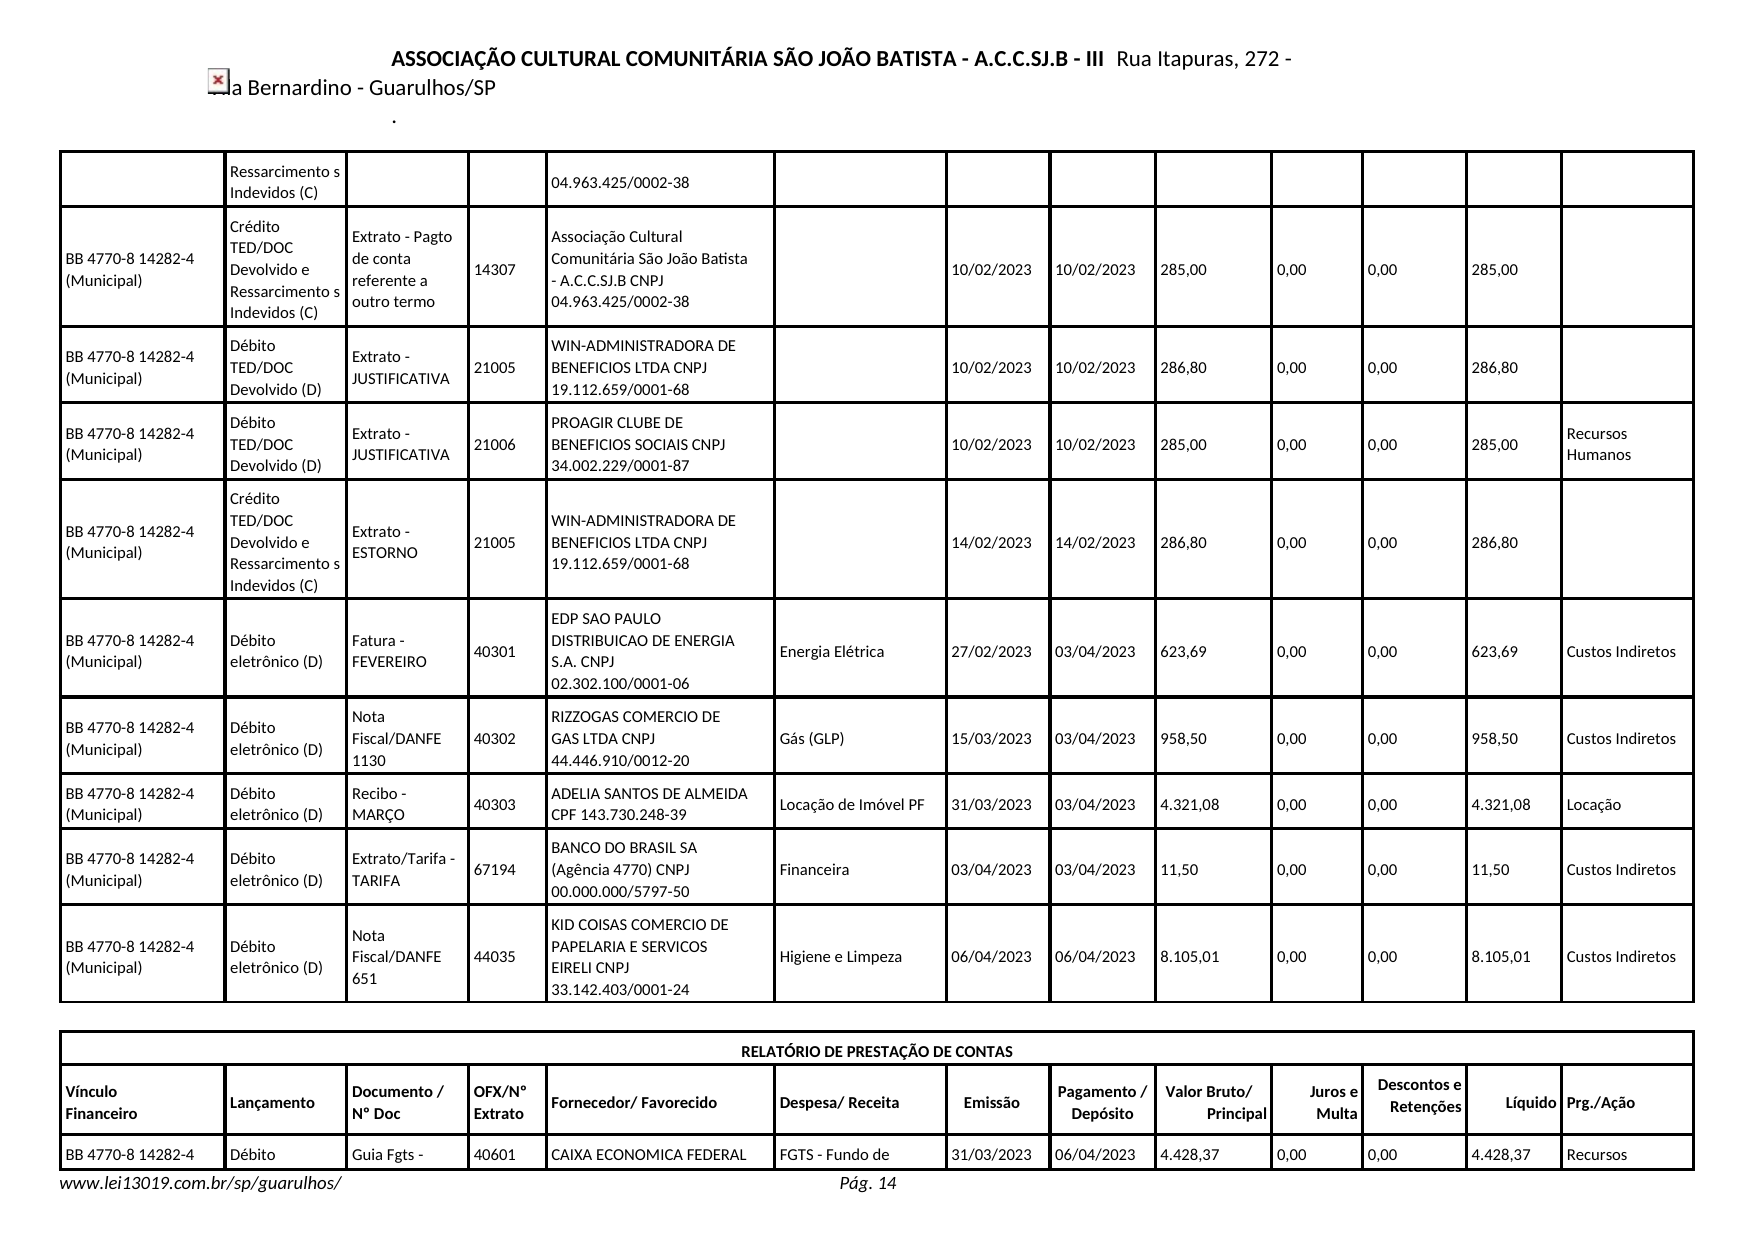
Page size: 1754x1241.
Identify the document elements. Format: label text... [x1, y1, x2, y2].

table_cell BB 4770-8 14282-4 (Municipal) [62, 600, 223, 695]
table_cell Crédito TED/DOC Devolvido e Ressarcimento s Indevidos (C) [227, 208, 345, 324]
table_cell 03/04/2023 [1052, 699, 1154, 772]
table_cell [776, 208, 945, 324]
table_cell BB 4770-8 14282-4 (Municipal) [62, 906, 223, 1001]
table_cell [1563, 481, 1692, 597]
table_cell 285,00 [1157, 208, 1270, 324]
table_cell 14/02/2023 [1052, 481, 1154, 597]
table_cell 03/04/2023 [1052, 775, 1154, 827]
table_cell Pagamento / Depósito [1052, 1066, 1154, 1133]
table_cell 06/04/2023 [948, 906, 1048, 1001]
table_cell WIN-ADMINISTRADORA DE BENEFICIOS LTDA CNPJ 19.112.659/0001-68 [548, 328, 773, 401]
table_cell 285,00 [1157, 404, 1270, 477]
table_cell [948, 153, 1048, 205]
table_cell CAIXA ECONOMICA FEDERAL [548, 1136, 773, 1168]
table_cell 03/04/2023 [1052, 830, 1154, 903]
table_cell Emissão [948, 1066, 1048, 1133]
table_cell 10/02/2023 [948, 328, 1048, 401]
table_cell [776, 481, 945, 597]
table_cell Débito TED/DOC Devolvido (D) [227, 328, 345, 401]
table_cell 286,80 [1468, 481, 1560, 597]
table_cell BB 4770-8 14282-4 (Municipal) [62, 404, 223, 477]
table_cell Extrato - ESTORNO [348, 481, 467, 597]
table_cell Recursos [1563, 1136, 1692, 1168]
table_cell Associação Cultural Comunitária São João Batista - A.C.C.SJ.B CNPJ 04.963.425/0002-38 [548, 208, 773, 324]
table_cell BB 4770-8 14282-4 (Municipal) [62, 830, 223, 903]
table_cell 0,00 [1273, 830, 1361, 903]
table_cell Higiene e Limpeza [776, 906, 945, 1001]
table_cell BB 4770-8 14282-4 (Municipal) [62, 208, 223, 324]
table_cell Débito eletrônico (D) [227, 699, 345, 772]
table_cell [776, 328, 945, 401]
table_cell 285,00 [1468, 208, 1560, 324]
table_cell 0,00 [1273, 328, 1361, 401]
table_cell Custos Indiretos [1563, 699, 1692, 772]
table_cell Juros e Multa [1273, 1066, 1361, 1133]
table_cell 623,69 [1157, 600, 1270, 695]
table_cell 0,00 [1273, 208, 1361, 324]
table_cell BB 4770-8 14282-4 (Municipal) [62, 699, 223, 772]
table_cell 40301 [470, 600, 545, 695]
table_cell 0,00 [1364, 830, 1465, 903]
table_cell Nota Fiscal/DANFE 651 [348, 906, 467, 1001]
table_cell 8.105,01 [1157, 906, 1270, 1001]
table_cell Débito eletrônico (D) [227, 775, 345, 827]
table_cell 958,50 [1157, 699, 1270, 772]
table_cell Extrato - Pagto de conta referente a outro termo [348, 208, 467, 324]
table_cell 0,00 [1364, 600, 1465, 695]
table_cell 623,69 [1468, 600, 1560, 695]
table_cell 10/02/2023 [948, 404, 1048, 477]
table_cell Energia Elétrica [776, 600, 945, 695]
table_cell 0,00 [1273, 404, 1361, 477]
table_cell Débito eletrônico (D) [227, 906, 345, 1001]
table_cell 4.321,08 [1468, 775, 1560, 827]
table_cell Recursos Humanos [1563, 404, 1692, 477]
table_cell [62, 153, 223, 205]
table_cell 0,00 [1364, 404, 1465, 477]
table_cell 44035 [470, 906, 545, 1001]
table_cell [1364, 153, 1465, 205]
table_cell 0,00 [1364, 208, 1465, 324]
table_cell Valor Bruto/ Principal [1157, 1066, 1270, 1133]
table_cell BANCO DO BRASIL SA (Agência 4770) CNPJ 00.000.000/5797-50 [548, 830, 773, 903]
table_cell 0,00 [1364, 328, 1465, 401]
table_cell Guia Fgts [348, 1136, 467, 1168]
table_cell [1157, 153, 1270, 205]
table_cell Extrato/Tarifa - TARIFA [348, 830, 467, 903]
table_cell BB 4770-8 14282-4 (Municipal) [62, 775, 223, 827]
table_cell Descontos e Retenções [1364, 1066, 1465, 1133]
table_cell Vínculo Financeiro [62, 1066, 223, 1133]
table_cell [1563, 208, 1692, 324]
table_cell Locação [1563, 775, 1692, 827]
table_cell Custos Indiretos [1563, 600, 1692, 695]
table_cell 285,00 [1468, 404, 1560, 477]
table_cell [1273, 153, 1361, 205]
table_cell 0,00 [1273, 699, 1361, 772]
table_cell 04.963.425/0002-38 [548, 153, 773, 205]
table_cell [1563, 328, 1692, 401]
table_cell KID COISAS COMERCIO DE PAPELARIA E SERVICOS EIRELI CNPJ 33.142.403/0001-24 [548, 906, 773, 1001]
table_cell 10/02/2023 [1052, 404, 1154, 477]
table_cell 67194 [470, 830, 545, 903]
table_header RELATÓRIO DE PRESTAÇÃO DE CONTAS [62, 1033, 1692, 1063]
table_cell Recibo - MARÇO [348, 775, 467, 827]
table_cell [470, 153, 545, 205]
table_cell 10/02/2023 [1052, 328, 1154, 401]
table_cell 0,00 [1273, 775, 1361, 827]
table_cell 14/02/2023 [948, 481, 1048, 597]
table_cell Custos Indiretos [1563, 830, 1692, 903]
table_cell Despesa/ Receita [776, 1066, 945, 1133]
table_cell Débito [227, 1136, 345, 1168]
table_cell Lançamento [227, 1066, 345, 1133]
table_cell Ressarcimento s Indevidos (C) [227, 153, 345, 205]
table_cell Débito eletrônico (D) [227, 600, 345, 695]
table_cell Gás (GLP) [776, 699, 945, 772]
table_cell 0,00 [1273, 1136, 1361, 1168]
table_cell Fornecedor/ Favorecido [548, 1066, 773, 1133]
table_cell Custos Indiretos [1563, 906, 1692, 1001]
table_cell 286,80 [1157, 481, 1270, 597]
table_cell 11,50 [1468, 830, 1560, 903]
table_cell [1468, 153, 1560, 205]
table_cell 4.428,37 [1157, 1136, 1270, 1168]
table_cell 958,50 [1468, 699, 1560, 772]
table_cell BB 4770-8 14282-4 (Municipal) [62, 328, 223, 401]
table_cell 03/04/2023 [1052, 600, 1154, 695]
table_cell 21005 [470, 481, 545, 597]
table_cell ADELIA SANTOS DE ALMEIDA CPF 143.730.248-39 [548, 775, 773, 827]
table_cell Financeira [776, 830, 945, 903]
table_cell Líquido [1468, 1066, 1560, 1133]
table_cell 286,80 [1157, 328, 1270, 401]
table_cell Locação de Imóvel PF [776, 775, 945, 827]
table_cell 8.105,01 [1468, 906, 1560, 1001]
table_cell Documento / Nº Doc [348, 1066, 467, 1133]
table_cell 06/04/2023 [1052, 1136, 1154, 1168]
table_cell 21006 [470, 404, 545, 477]
table_cell 40601 [470, 1136, 545, 1168]
table_cell 0,00 [1364, 481, 1465, 597]
table_cell 10/02/2023 [948, 208, 1048, 324]
table_cell BB 4770-8 14282-4 [62, 1136, 223, 1168]
table_cell 10/02/2023 [1052, 208, 1154, 324]
table_cell 0,00 [1273, 906, 1361, 1001]
table_cell 15/03/2023 [948, 699, 1048, 772]
table_cell EDP SAO PAULO DISTRIBUICAO DE ENERGIA S.A. CNPJ 02.302.100/0001-06 [548, 600, 773, 695]
table_cell 31/03/2023 [948, 775, 1048, 827]
table_cell 0,00 [1273, 600, 1361, 695]
table_cell 0,00 [1364, 906, 1465, 1001]
table_cell 0,00 [1364, 1136, 1465, 1168]
table_cell [348, 153, 467, 205]
table_cell 4.428,37 [1468, 1136, 1560, 1168]
table_cell 40302 [470, 699, 545, 772]
table_cell [776, 153, 945, 205]
table_cell Débito TED/DOC Devolvido (D) [227, 404, 345, 477]
table_cell FGTS - Fundo de [776, 1136, 945, 1168]
table_cell Extrato - JUSTIFICATIVA [348, 328, 467, 401]
table_cell 40303 [470, 775, 545, 827]
table_cell 11,50 [1157, 830, 1270, 903]
table_cell [1052, 153, 1154, 205]
table_cell 14307 [470, 208, 545, 324]
table_cell 286,80 [1468, 328, 1560, 401]
table_cell Fatura - FEVEREIRO [348, 600, 467, 695]
table_cell 0,00 [1273, 481, 1361, 597]
table_cell Crédito TED/DOC Devolvido e Ressarcimento s Indevidos (C) [227, 481, 345, 597]
table_cell 31/03/2023 [948, 1136, 1048, 1168]
table_cell Nota Fiscal/DANFE 1130 [348, 699, 467, 772]
table_cell BB 4770-8 14282-4 (Municipal) [62, 481, 223, 597]
table_cell WIN-ADMINISTRADORA DE BENEFICIOS LTDA CNPJ 19.112.659/0001-68 [548, 481, 773, 597]
table_cell PROAGIR CLUBE DE BENEFICIOS SOCIAIS CNPJ 34.002.229/0001-87 [548, 404, 773, 477]
table_cell [1563, 153, 1692, 205]
table_cell Débito eletrônico (D) [227, 830, 345, 903]
table_cell 27/02/2023 [948, 600, 1048, 695]
table_cell 03/04/2023 [948, 830, 1048, 903]
table_cell Prg./Ação [1563, 1066, 1692, 1133]
table_cell 0,00 [1364, 775, 1465, 827]
table_cell RIZZOGAS COMERCIO DE GAS LTDA CNPJ 44.446.910/0012-20 [548, 699, 773, 772]
table_cell Extrato - JUSTIFICATIVA [348, 404, 467, 477]
table_cell [776, 404, 945, 477]
table_cell 4.321,08 [1157, 775, 1270, 827]
table_cell 0,00 [1364, 699, 1465, 772]
table_cell 21005 [470, 328, 545, 401]
table_cell 06/04/2023 [1052, 906, 1154, 1001]
table_cell OFX/Nº Extrato [470, 1066, 545, 1133]
